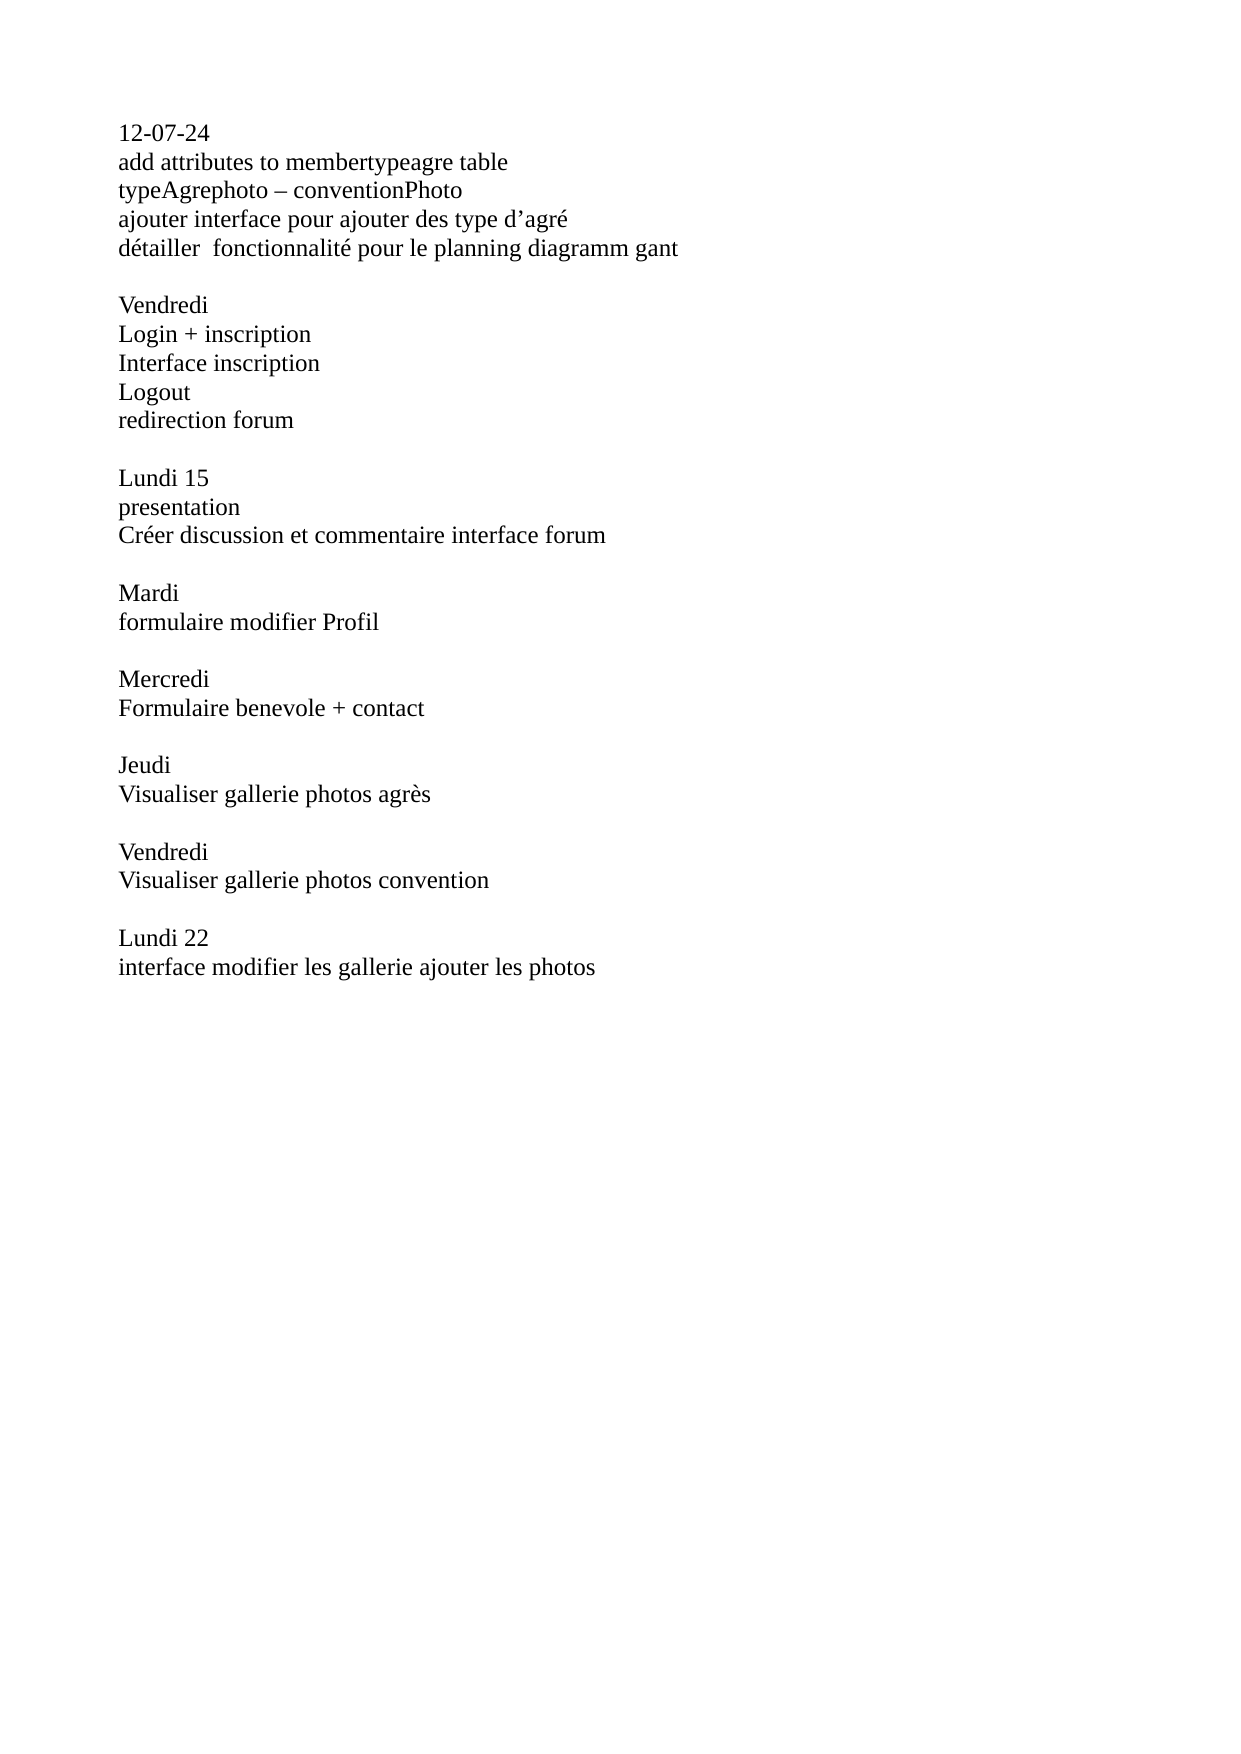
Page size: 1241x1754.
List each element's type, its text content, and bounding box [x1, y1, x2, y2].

text Lundi 15 [118, 463, 1122, 492]
text 12-07-24 [118, 118, 1122, 147]
text Créer discussion et commentaire interface forum [118, 521, 1122, 549]
text redirection forum [118, 406, 1122, 434]
text Jeudi [118, 751, 1122, 779]
text typeAgrephoto – conventionPhoto [118, 176, 1122, 204]
text presentation [118, 492, 1122, 521]
text formulaire modifier Profil [118, 607, 1122, 636]
text Login + inscription [118, 319, 1122, 348]
text Formulaire benevole + contact [118, 693, 1122, 722]
text ajouter interface pour ajouter des type d’agré [118, 204, 1122, 233]
text Lundi 22 [118, 923, 1122, 952]
text Vendredi [118, 837, 1122, 866]
text Visualiser gallerie photos agrès [118, 779, 1122, 808]
text add attributes to membertypeagre table [118, 147, 1122, 176]
text Mardi [118, 578, 1122, 607]
text Vendredi [118, 291, 1122, 319]
text Mercredi [118, 664, 1122, 693]
text Interface inscription [118, 348, 1122, 377]
text Visualiser gallerie photos convention [118, 866, 1122, 894]
text détailler fonctionnalité pour le planning diagramm gant [118, 233, 1122, 262]
text interface modifier les gallerie ajouter les photos [118, 952, 1122, 981]
text Logout [118, 377, 1122, 406]
